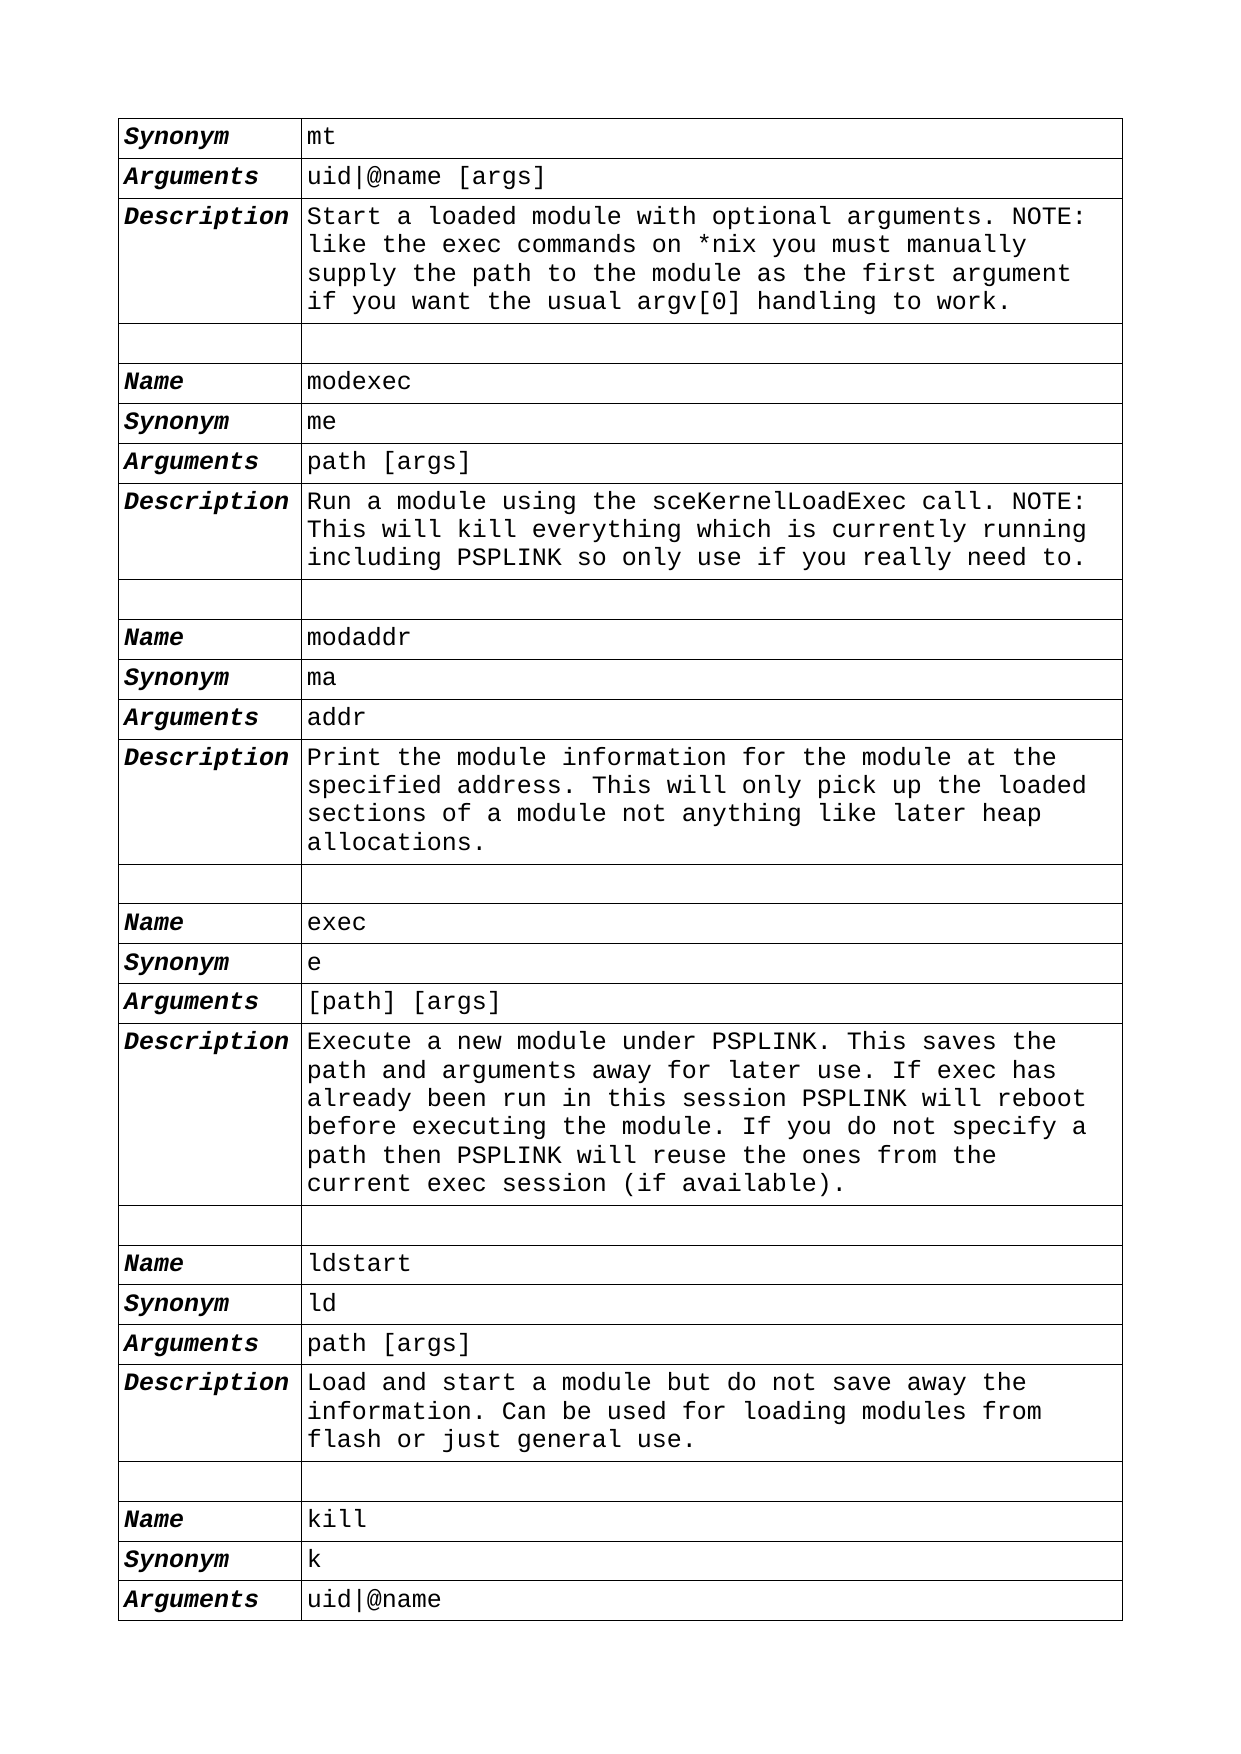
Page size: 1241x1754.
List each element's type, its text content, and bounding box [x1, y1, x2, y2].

table_cell modexec [302, 364, 1122, 403]
table_cell Execute a new module under PSPLINK. This saves the path and arguments away for later use. If exec has already been run in this session PSPLINK will reboot before executing the module. If you do not specify a path then PSPLINK will reuse the ones from the current exec session (if available). [302, 1024, 1122, 1204]
table_cell Run a module using the sceKernelLoadExec call. NOTE: This will kill everything which is currently running including PSPLINK so only use if you really need to. [302, 484, 1122, 579]
table_cell Name [119, 364, 301, 403]
table_cell mt [302, 119, 1122, 158]
table_cell Description [119, 1024, 301, 1204]
table_cell uid|@name [args] [302, 159, 1122, 198]
table_cell Print the module information for the module at the specified address. This will only pick up the loaded sections of a module not anything like later heap allocations. [302, 740, 1122, 863]
table_cell Synonym [119, 944, 301, 983]
table_cell [302, 324, 1122, 363]
table_cell Synonym [119, 1542, 301, 1580]
table_cell Name [119, 1246, 301, 1284]
table_cell Arguments [119, 159, 301, 198]
table_cell exec [302, 904, 1122, 943]
table_cell kill [302, 1502, 1122, 1541]
table_cell Name [119, 620, 301, 659]
table_cell Arguments [119, 444, 301, 482]
table_cell ma [302, 660, 1122, 699]
table_cell Description [119, 740, 301, 863]
table_cell k [302, 1542, 1122, 1580]
table_cell Load and start a module but do not save away the information. Can be used for loading modules from flash or just general use. [302, 1365, 1122, 1461]
table_cell addr [302, 700, 1122, 738]
table_cell [302, 1206, 1122, 1244]
table_cell Arguments [119, 1581, 301, 1620]
table_cell [119, 1206, 301, 1244]
table_cell e [302, 944, 1122, 983]
table_cell Arguments [119, 700, 301, 738]
table_cell Description [119, 199, 301, 323]
table_cell ld [302, 1285, 1122, 1324]
table_cell Arguments [119, 984, 301, 1023]
table_cell Name [119, 904, 301, 943]
table_cell Synonym [119, 404, 301, 442]
table_cell Synonym [119, 1285, 301, 1324]
table_cell Description [119, 1365, 301, 1461]
table_cell [302, 580, 1122, 619]
table_cell Arguments [119, 1325, 301, 1364]
table_cell Description [119, 484, 301, 579]
table_cell [119, 1462, 301, 1501]
table_cell [119, 580, 301, 619]
table_cell ldstart [302, 1246, 1122, 1284]
table_cell [119, 324, 301, 363]
table_cell [path] [args] [302, 984, 1122, 1023]
table_cell [302, 1462, 1122, 1501]
table_cell [302, 865, 1122, 903]
table_cell path [args] [302, 1325, 1122, 1364]
table_cell me [302, 404, 1122, 442]
table_cell modaddr [302, 620, 1122, 659]
table_cell Start a loaded module with optional arguments. NOTE: like the exec commands on *nix you must manually supply the path to the module as the first argument if you want the usual argv[0] handling to work. [302, 199, 1122, 323]
table_cell Name [119, 1502, 301, 1541]
table_cell Synonym [119, 119, 301, 158]
table_cell uid|@name [302, 1581, 1122, 1620]
table_cell Synonym [119, 660, 301, 699]
table_cell path [args] [302, 444, 1122, 482]
table_cell [119, 865, 301, 903]
